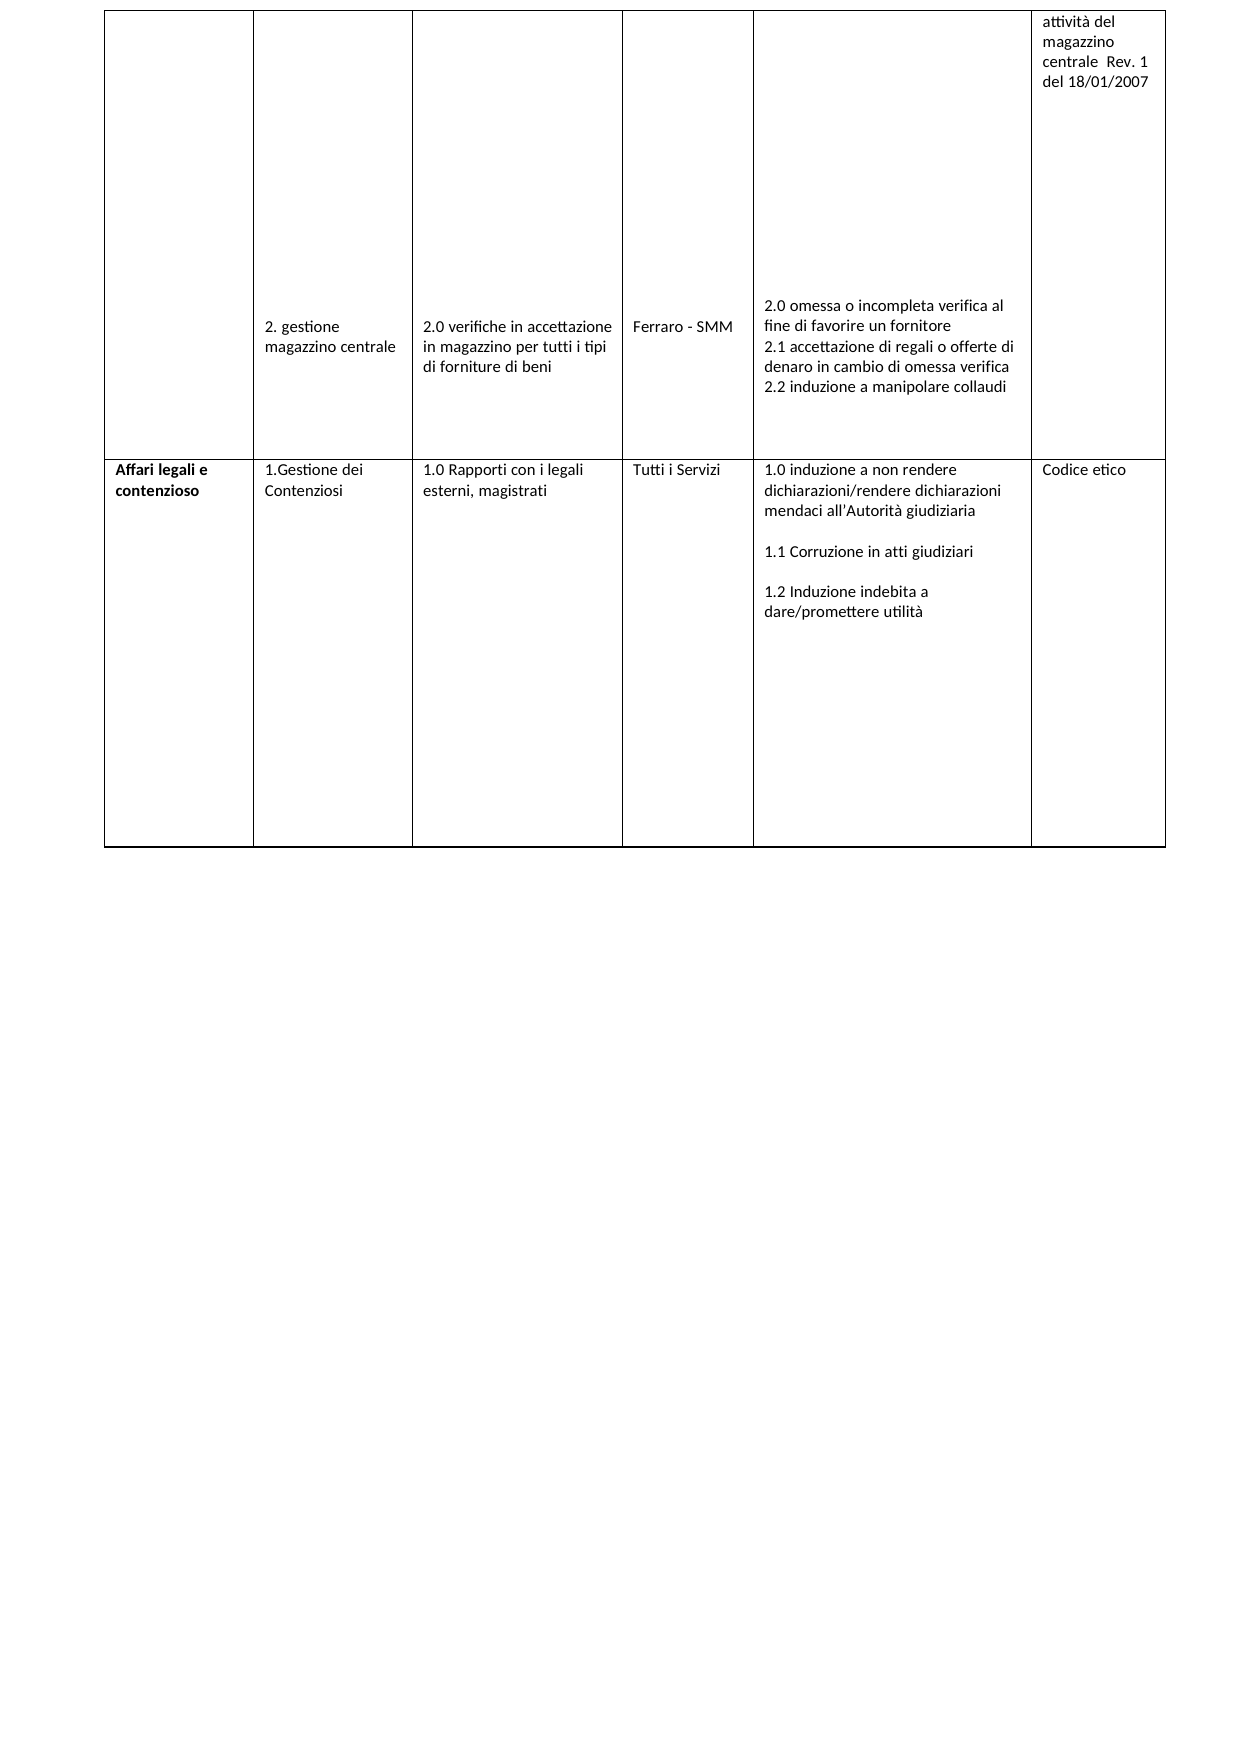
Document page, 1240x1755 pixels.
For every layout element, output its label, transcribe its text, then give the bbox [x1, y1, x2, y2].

table_header Ferraro - SMM [623, 11, 753, 459]
table_header 2.0 omessa o incompleta verifica al fine di favorire un fornitore 2.1 accettazione di regali o offerte di denaro in cambio di omessa verifica 2.2 induzione a manipolare collaudi [754, 11, 1031, 459]
table_cell 1.Gestione dei Contenziosi [254, 460, 412, 846]
table_cell 1.0 Rapporti con i legali esterni, magistrati [413, 460, 622, 846]
table_cell 1.0 induzione a non rendere dichiarazioni/rendere dichiarazioni mendaci all’Autorità giudiziaria 1.1 Corruzione in atti giudiziari 1.2 Induzione indebita a dare/promettere utilità [754, 460, 1031, 846]
table_header [105, 11, 253, 459]
table_cell Affari legali e contenzioso [105, 460, 253, 846]
table_cell Tutti i Servizi [623, 460, 753, 846]
table_header attività del magazzino centrale Rev. 1 del 18/01/2007 [1032, 11, 1165, 459]
table_cell Codice etico [1032, 460, 1165, 846]
table_header 2.0 verifiche in accettazione in magazzino per tutti i tipi di forniture di beni [413, 11, 622, 459]
table_header 2. gestione magazzino centrale [254, 11, 412, 459]
